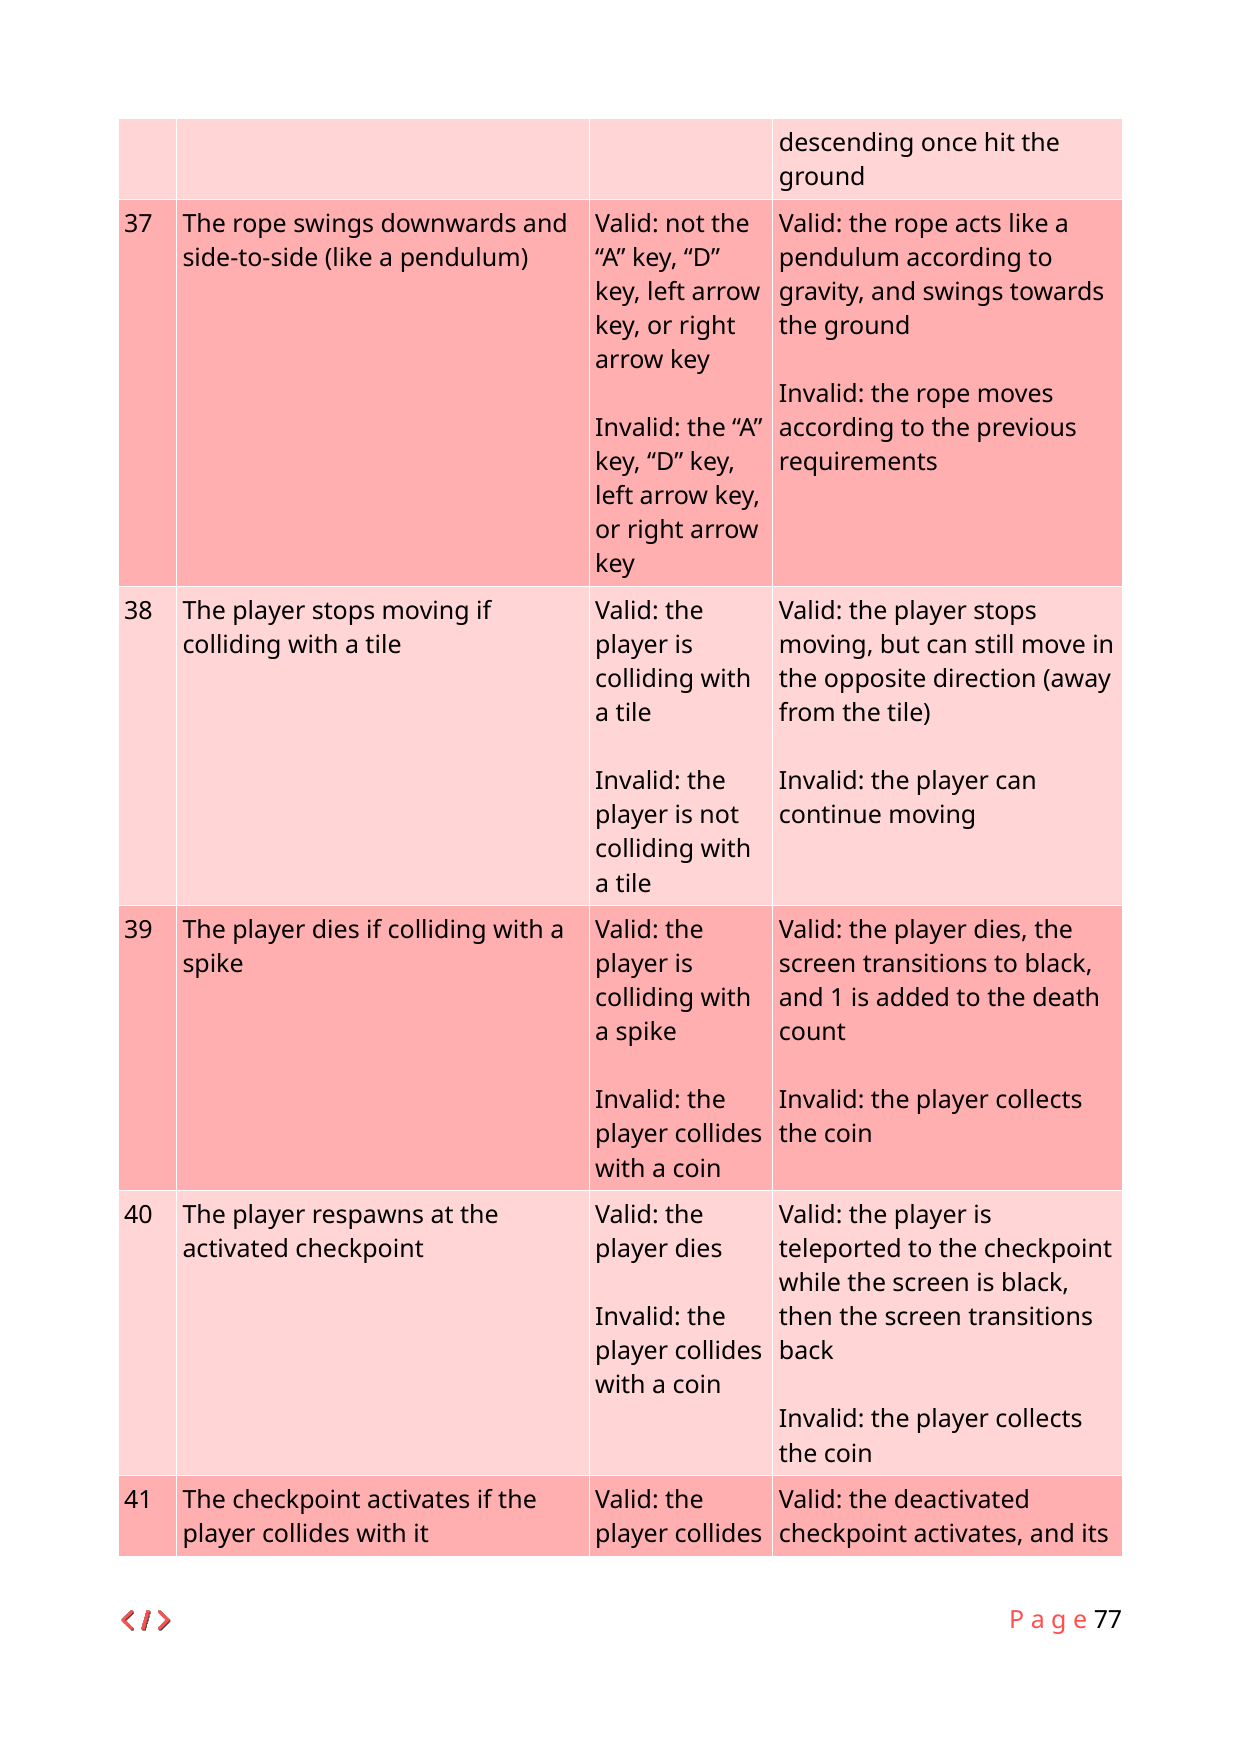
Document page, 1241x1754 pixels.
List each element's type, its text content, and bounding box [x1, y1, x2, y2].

table_cell Valid: the rope acts like a pendulum according to gravity, and swings towards the ground Invalid: the rope moves according to the previous requirements [773, 200, 1122, 586]
table_cell Valid: the player is colliding with a tile Invalid: the player is not colliding with a tile [590, 587, 772, 905]
table_cell descending once hit the ground [773, 119, 1122, 199]
table_cell 41 [119, 1476, 176, 1556]
table_cell Valid: the player is teleported to the checkpoint while the screen is black, then the screen transitions back Invalid: the player collects the coin [773, 1191, 1122, 1475]
table_cell 38 [119, 587, 176, 905]
table_cell The player respawns at the activated checkpoint [177, 1191, 589, 1475]
table_cell [590, 119, 772, 199]
table_cell Valid: the deactivated checkpoint activates, and its [773, 1476, 1122, 1556]
table_cell 39 [119, 906, 176, 1190]
table_cell [119, 119, 176, 199]
table_cell Valid: the player stops moving, but can still move in the opposite direction (away from the tile) Invalid: the player can continue moving [773, 587, 1122, 905]
table_cell 37 [119, 200, 176, 586]
table_cell [177, 119, 589, 199]
table_cell Valid: the player dies, the screen transitions to black, and 1 is added to the death count Invalid: the player collects the coin [773, 906, 1122, 1190]
table_cell Valid: the player dies Invalid: the player collides with a coin [590, 1191, 772, 1475]
table_cell The rope swings downwards and side-to-side (like a pendulum) [177, 200, 589, 586]
table_cell The player stops moving if colliding with a tile [177, 587, 589, 905]
table_cell The checkpoint activates if the player collides with it [177, 1476, 589, 1556]
table_cell 40 [119, 1191, 176, 1475]
table_cell Valid: not the “A” key, “D” key, left arrow key, or right arrow key Invalid: the “A” key, “D” key, left arrow key, or right arrow key [590, 200, 772, 586]
table_cell Valid: the player is colliding with a spike Invalid: the player collides with a coin [590, 906, 772, 1190]
table_cell Valid: the player collides [590, 1476, 772, 1556]
table_cell The player dies if colliding with a spike [177, 906, 589, 1190]
picture [116, 1591, 175, 1649]
